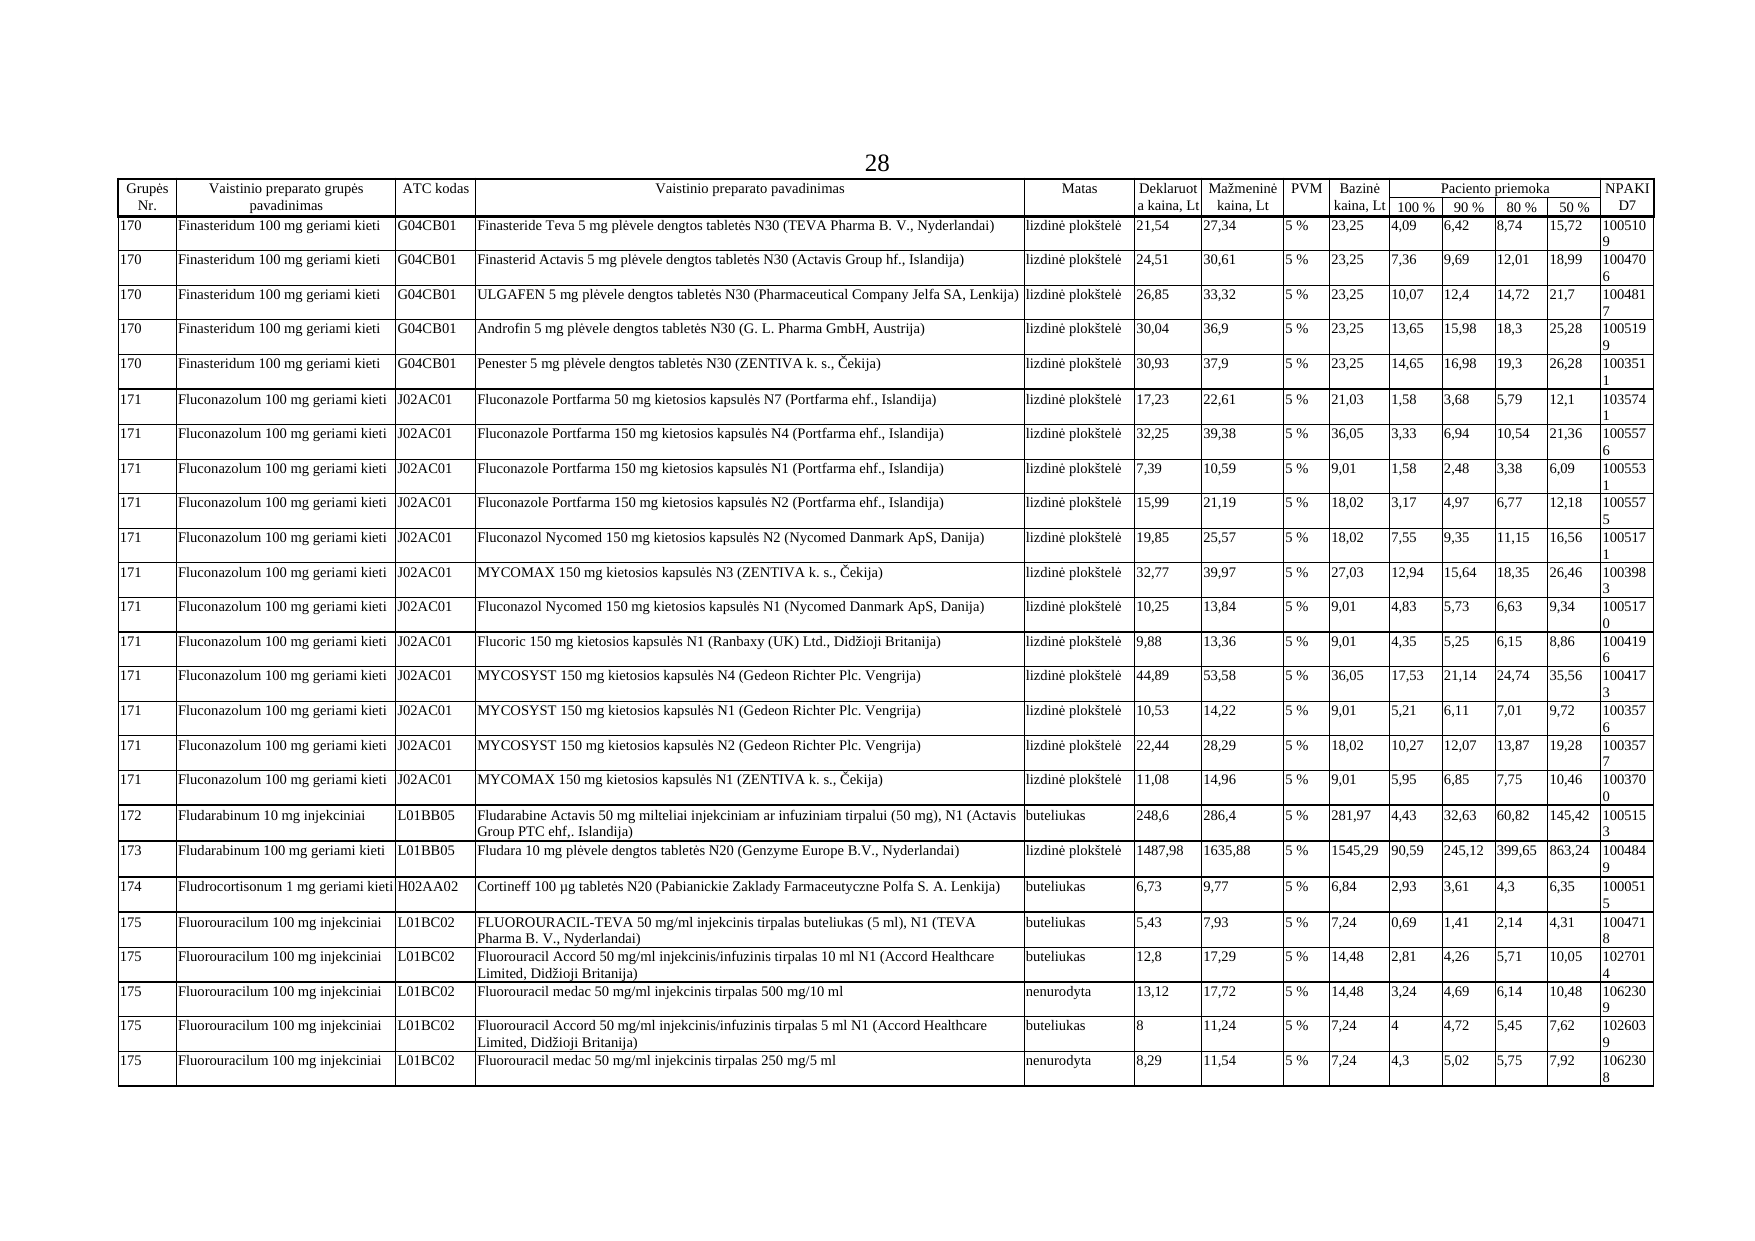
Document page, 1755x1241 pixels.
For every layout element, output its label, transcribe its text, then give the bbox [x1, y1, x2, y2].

table_cell Finasteride Teva 5 mg plėvele dengtos tabletės N30 (TEVA Pharma B. V., Nyderlandai) [476, 218, 1024, 250]
table_cell 53,58 [1202, 667, 1283, 701]
table_cell 5,02 [1443, 1052, 1495, 1085]
table_cell 90,59 [1390, 842, 1442, 876]
table_cell 6,15 [1496, 633, 1547, 666]
table_cell 6,73 [1135, 878, 1201, 911]
table_cell 5 % [1284, 494, 1329, 528]
table_header Matas [1025, 180, 1134, 215]
table_cell buteliukas [1025, 948, 1134, 981]
table_header Vaistinio preparato grupės pavadinimas [177, 180, 395, 215]
table_cell 5,25 [1443, 633, 1495, 666]
table_cell 5 % [1284, 948, 1329, 981]
table_cell Fludarabine Actavis 50 mg milteliai injekciniam ar infuziniam tirpalui (50 mg), N1 (Actavis Group PTC ehf,. Islandija) [476, 806, 1024, 840]
table_cell 4,3 [1496, 878, 1547, 911]
table_cell 18,35 [1496, 563, 1547, 597]
table_cell 2,81 [1390, 948, 1442, 981]
table_cell 1005576 [1601, 425, 1653, 458]
table_cell 1005171 [1601, 529, 1653, 562]
table_cell 5 % [1284, 251, 1329, 284]
table_cell 12,4 [1443, 286, 1495, 319]
table_cell Fluconazol Nycomed 150 mg kietosios kapsulės N2 (Nycomed Danmark ApS, Danija) [476, 529, 1024, 562]
table_cell 5 % [1284, 218, 1329, 250]
table_cell 24,51 [1135, 251, 1201, 284]
table_cell 1004706 [1601, 251, 1653, 284]
table_cell 245,12 [1443, 842, 1495, 876]
table_cell 19,85 [1135, 529, 1201, 562]
table_cell 6,63 [1496, 598, 1547, 631]
table_cell 145,42 [1548, 806, 1600, 840]
table_cell 7,36 [1390, 251, 1442, 284]
table_header PVM [1284, 180, 1329, 215]
table_cell 9,35 [1443, 529, 1495, 562]
table_cell J02AC01 [396, 529, 475, 562]
table_cell 12,1 [1548, 390, 1600, 424]
table_cell 30,93 [1135, 355, 1201, 388]
table_cell L01BC02 [396, 1052, 475, 1085]
table_cell 5 % [1284, 460, 1329, 493]
table_cell 170 [119, 251, 176, 284]
table_cell 5 % [1284, 702, 1329, 735]
table_cell 1004196 [1601, 633, 1653, 666]
table_cell MYCOSYST 150 mg kietosios kapsulės N1 (Gedeon Richter Plc. Vengrija) [476, 702, 1024, 735]
table_cell lizdinė plokštelė [1025, 563, 1134, 597]
table_cell 1,41 [1443, 913, 1495, 947]
table_cell 10,53 [1135, 702, 1201, 735]
table_cell 23,25 [1330, 355, 1389, 388]
table_cell Finasterid Actavis 5 mg plėvele dengtos tabletės N30 (Actavis Group hf., Islandija) [476, 251, 1024, 284]
table_cell 26,28 [1548, 355, 1600, 388]
table_cell 21,36 [1548, 425, 1600, 458]
table_cell 5 % [1284, 529, 1329, 562]
table_cell 171 [119, 494, 176, 528]
table_cell lizdinė plokštelė [1025, 460, 1134, 493]
table_cell 17,29 [1202, 948, 1283, 981]
table_cell 1004817 [1601, 286, 1653, 319]
table_cell 3,61 [1443, 878, 1495, 911]
table_cell 7,92 [1548, 1052, 1600, 1085]
table_header Paciento priemoka [1390, 180, 1600, 197]
table_cell 6,85 [1443, 771, 1495, 804]
table_cell 11,24 [1202, 1017, 1283, 1051]
table_cell 18,02 [1330, 529, 1389, 562]
table_cell 1635,88 [1202, 842, 1283, 876]
table_cell L01BB05 [396, 806, 475, 840]
table_cell lizdinė plokštelė [1025, 771, 1134, 804]
table_cell 23,25 [1330, 286, 1389, 319]
table_cell 7,24 [1330, 913, 1389, 947]
table_cell 12,01 [1496, 251, 1547, 284]
table_cell 27,03 [1330, 563, 1389, 597]
table_cell FLUOROURACIL-TEVA 50 mg/ml injekcinis tirpalas buteliukas (5 ml), N1 (TEVA Pharma B. V., Nyderlandai) [476, 913, 1024, 947]
table_cell 17,23 [1135, 390, 1201, 424]
table_cell 32,25 [1135, 425, 1201, 458]
table_cell 25,57 [1202, 529, 1283, 562]
table_cell 4,43 [1390, 806, 1442, 840]
table_cell 1026039 [1601, 1017, 1653, 1051]
table_cell 10,59 [1202, 460, 1283, 493]
table_cell 171 [119, 390, 176, 424]
table_cell lizdinė plokštelė [1025, 425, 1134, 458]
table_cell 7,93 [1202, 913, 1283, 947]
table_cell buteliukas [1025, 1017, 1134, 1051]
table_cell 7,55 [1390, 529, 1442, 562]
table_cell 9,72 [1548, 702, 1600, 735]
table_cell 9,77 [1202, 878, 1283, 911]
table_cell Finasteridum 100 mg geriami kieti [177, 218, 395, 250]
table_cell 1005531 [1601, 460, 1653, 493]
table_cell 3,17 [1390, 494, 1442, 528]
table_cell lizdinė plokštelė [1025, 286, 1134, 319]
table_cell Fluconazolum 100 mg geriami kieti [177, 529, 395, 562]
table_cell Fludarabinum 100 mg geriami kieti [177, 842, 395, 876]
table_cell lizdinė plokštelė [1025, 251, 1134, 284]
table_cell 5,79 [1496, 390, 1547, 424]
table_cell 30,04 [1135, 320, 1201, 354]
table_cell 4 [1390, 1017, 1442, 1051]
table_cell Cortineff 100 µg tabletės N20 (Pabianickie Zaklady Farmaceutyczne Polfa S. A. Lenkija) [476, 878, 1024, 911]
table_cell 44,89 [1135, 667, 1201, 701]
table_cell 175 [119, 1052, 176, 1085]
table_cell lizdinė plokštelė [1025, 494, 1134, 528]
table_cell L01BC02 [396, 1017, 475, 1051]
table_cell Fluconazol Nycomed 150 mg kietosios kapsulės N1 (Nycomed Danmark ApS, Danija) [476, 598, 1024, 631]
table_cell 9,01 [1330, 633, 1389, 666]
table_header Grupės Nr. [119, 180, 176, 215]
table_cell Fludarabinum 10 mg injekciniai [177, 806, 395, 840]
table_cell 171 [119, 460, 176, 493]
table_cell 171 [119, 598, 176, 631]
table_cell J02AC01 [396, 598, 475, 631]
table_cell 4,72 [1443, 1017, 1495, 1051]
table_cell 7,62 [1548, 1017, 1600, 1051]
table_header Deklaruota kaina, Lt [1135, 180, 1201, 215]
table_cell 5 % [1284, 667, 1329, 701]
table_cell lizdinė plokštelė [1025, 702, 1134, 735]
table_cell J02AC01 [396, 736, 475, 770]
table_cell lizdinė plokštelė [1025, 529, 1134, 562]
table_cell 21,7 [1548, 286, 1600, 319]
table_cell 5 % [1284, 1052, 1329, 1085]
table_cell 80 % [1496, 198, 1547, 215]
table_cell 5 % [1284, 425, 1329, 458]
table_cell 5 % [1284, 878, 1329, 911]
table_cell 5,71 [1496, 948, 1547, 981]
table_cell 36,05 [1330, 667, 1389, 701]
table_cell 1003576 [1601, 702, 1653, 735]
table_cell 171 [119, 633, 176, 666]
table_cell Androfin 5 mg plėvele dengtos tabletės N30 (G. L. Pharma GmbH, Austrija) [476, 320, 1024, 354]
table_cell J02AC01 [396, 425, 475, 458]
table_cell G04CB01 [396, 218, 475, 250]
table_cell 2,14 [1496, 913, 1547, 947]
table_cell 90 % [1443, 198, 1495, 215]
table_cell 32,63 [1443, 806, 1495, 840]
table_cell 171 [119, 736, 176, 770]
table_header ATC kodas [396, 180, 475, 215]
table_cell 10,25 [1135, 598, 1201, 631]
table_cell 6,42 [1443, 218, 1495, 250]
table_cell 1027014 [1601, 948, 1653, 981]
table_cell 5 % [1284, 390, 1329, 424]
table_cell 9,01 [1330, 598, 1389, 631]
table_cell Fluconazolum 100 mg geriami kieti [177, 390, 395, 424]
table_cell 14,48 [1330, 983, 1389, 1016]
table_cell lizdinė plokštelė [1025, 633, 1134, 666]
table_header Mažmeninė kaina, Lt [1202, 180, 1283, 215]
table_cell 171 [119, 425, 176, 458]
table_cell 175 [119, 948, 176, 981]
table_cell 5 % [1284, 1017, 1329, 1051]
table_cell 18,02 [1330, 736, 1389, 770]
table_cell 21,14 [1443, 667, 1495, 701]
table_cell 25,28 [1548, 320, 1600, 354]
table_cell MYCOSYST 150 mg kietosios kapsulės N4 (Gedeon Richter Plc. Vengrija) [476, 667, 1024, 701]
table_cell L01BB05 [396, 842, 475, 876]
table_cell 1,58 [1390, 390, 1442, 424]
table_cell 17,53 [1390, 667, 1442, 701]
table_cell 1487,98 [1135, 842, 1201, 876]
table_cell G04CB01 [396, 320, 475, 354]
table_cell 5 % [1284, 355, 1329, 388]
table_cell Fludara 10 mg plėvele dengtos tabletės N20 (Genzyme Europe B.V., Nyderlandai) [476, 842, 1024, 876]
table_cell lizdinė plokštelė [1025, 218, 1134, 250]
table_cell 23,25 [1330, 320, 1389, 354]
table_cell 35,56 [1548, 667, 1600, 701]
table_cell 171 [119, 667, 176, 701]
table_cell 170 [119, 286, 176, 319]
table_cell 174 [119, 878, 176, 911]
table_cell 10,07 [1390, 286, 1442, 319]
table_cell 8,86 [1548, 633, 1600, 666]
table_cell 9,01 [1330, 460, 1389, 493]
table_cell 23,25 [1330, 218, 1389, 250]
table_cell MYCOSYST 150 mg kietosios kapsulės N2 (Gedeon Richter Plc. Vengrija) [476, 736, 1024, 770]
table_cell lizdinė plokštelė [1025, 667, 1134, 701]
table_cell Fluconazole Portfarma 150 mg kietosios kapsulės N1 (Portfarma ehf., Islandija) [476, 460, 1024, 493]
table_cell 18,02 [1330, 494, 1389, 528]
table_cell 5 % [1284, 633, 1329, 666]
table_cell 15,98 [1443, 320, 1495, 354]
table_cell 12,18 [1548, 494, 1600, 528]
table_cell 1003577 [1601, 736, 1653, 770]
table_cell 5 % [1284, 771, 1329, 804]
table_cell 36,9 [1202, 320, 1283, 354]
table_cell nenurodyta [1025, 1052, 1134, 1085]
table_cell J02AC01 [396, 667, 475, 701]
table_cell 5,73 [1443, 598, 1495, 631]
table_cell Fluconazole Portfarma 150 mg kietosios kapsulės N4 (Portfarma ehf., Islandija) [476, 425, 1024, 458]
table_cell Fluconazolum 100 mg geriami kieti [177, 702, 395, 735]
table_cell 9,88 [1135, 633, 1201, 666]
table_cell 3,38 [1496, 460, 1547, 493]
table_cell Flucoric 150 mg kietosios kapsulės N1 (Ranbaxy (UK) Ltd., Didžioji Britanija) [476, 633, 1024, 666]
table_cell Fluorouracilum 100 mg injekciniai [177, 1052, 395, 1085]
table_cell Fludrocortisonum 1 mg geriami kieti [177, 878, 395, 911]
table_header NPAKID7 [1601, 180, 1653, 215]
table_cell 5 % [1284, 286, 1329, 319]
table_cell 17,72 [1202, 983, 1283, 1016]
table_cell 60,82 [1496, 806, 1547, 840]
table_cell 7,75 [1496, 771, 1547, 804]
table_cell nenurodyta [1025, 983, 1134, 1016]
table_cell Fluconazolum 100 mg geriami kieti [177, 736, 395, 770]
table_cell J02AC01 [396, 563, 475, 597]
table_cell 9,69 [1443, 251, 1495, 284]
table_cell 9,01 [1330, 702, 1389, 735]
table_cell 1062309 [1601, 983, 1653, 1016]
table_cell 1005575 [1601, 494, 1653, 528]
table_cell 13,12 [1135, 983, 1201, 1016]
table_cell 8,29 [1135, 1052, 1201, 1085]
table_cell 13,36 [1202, 633, 1283, 666]
table_cell 12,8 [1135, 948, 1201, 981]
table_cell 5,95 [1390, 771, 1442, 804]
table_cell 18,3 [1496, 320, 1547, 354]
table_cell 15,99 [1135, 494, 1201, 528]
table_cell 9,01 [1330, 771, 1389, 804]
table_cell 37,9 [1202, 355, 1283, 388]
table_cell L01BC02 [396, 948, 475, 981]
table_cell 248,6 [1135, 806, 1201, 840]
table_cell lizdinė plokštelė [1025, 842, 1134, 876]
table_cell 14,48 [1330, 948, 1389, 981]
table_cell 3,68 [1443, 390, 1495, 424]
table_cell 4,09 [1390, 218, 1442, 250]
table_cell Fluconazole Portfarma 150 mg kietosios kapsulės N2 (Portfarma ehf., Islandija) [476, 494, 1024, 528]
table_cell buteliukas [1025, 806, 1134, 840]
table_cell 4,69 [1443, 983, 1495, 1016]
table_cell J02AC01 [396, 771, 475, 804]
table_cell 26,85 [1135, 286, 1201, 319]
table_cell 4,83 [1390, 598, 1442, 631]
table_cell Fluconazolum 100 mg geriami kieti [177, 633, 395, 666]
table_cell 1004718 [1601, 913, 1653, 947]
table_cell 175 [119, 1017, 176, 1051]
table_cell 286,4 [1202, 806, 1283, 840]
table_cell 0,69 [1390, 913, 1442, 947]
table_cell Fluconazole Portfarma 50 mg kietosios kapsulės N7 (Portfarma ehf., Islandija) [476, 390, 1024, 424]
table_cell 170 [119, 355, 176, 388]
table_cell 11,54 [1202, 1052, 1283, 1085]
table_cell 23,25 [1330, 251, 1389, 284]
table_cell 15,64 [1443, 563, 1495, 597]
table_cell J02AC01 [396, 633, 475, 666]
table_cell 24,74 [1496, 667, 1547, 701]
table_cell 2,93 [1390, 878, 1442, 911]
table_cell Finasteridum 100 mg geriami kieti [177, 320, 395, 354]
table_cell MYCOMAX 150 mg kietosios kapsulės N1 (ZENTIVA k. s., Čekija) [476, 771, 1024, 804]
table_cell 7,39 [1135, 460, 1201, 493]
table_cell 27,34 [1202, 218, 1283, 250]
table_cell J02AC01 [396, 460, 475, 493]
table_cell 1005199 [1601, 320, 1653, 354]
table_cell 1005109 [1601, 218, 1653, 250]
table_cell 10,48 [1548, 983, 1600, 1016]
table_cell 1003511 [1601, 355, 1653, 388]
table_cell 5,43 [1135, 913, 1201, 947]
table_cell lizdinė plokštelė [1025, 390, 1134, 424]
table_cell 11,15 [1496, 529, 1547, 562]
table_cell buteliukas [1025, 913, 1134, 947]
table_cell 26,46 [1548, 563, 1600, 597]
table_cell 22,44 [1135, 736, 1201, 770]
table_cell 3,24 [1390, 983, 1442, 1016]
table_cell G04CB01 [396, 355, 475, 388]
table_cell 171 [119, 702, 176, 735]
table_cell 171 [119, 529, 176, 562]
table_cell 6,14 [1496, 983, 1547, 1016]
table_cell ULGAFEN 5 mg plėvele dengtos tabletės N30 (Pharmaceutical Company Jelfa SA, Lenkija) [476, 286, 1024, 319]
table_cell G04CB01 [396, 251, 475, 284]
table_cell 1004173 [1601, 667, 1653, 701]
table_cell 14,96 [1202, 771, 1283, 804]
table_cell 4,31 [1548, 913, 1600, 947]
table_cell 100 % [1390, 198, 1442, 215]
table_cell 399,65 [1496, 842, 1547, 876]
table_cell Fluconazolum 100 mg geriami kieti [177, 598, 395, 631]
table_cell 4,97 [1443, 494, 1495, 528]
table_cell Fluorouracil medac 50 mg/ml injekcinis tirpalas 500 mg/10 ml [476, 983, 1024, 1016]
table_cell Fluorouracil Accord 50 mg/ml injekcinis/infuzinis tirpalas 5 ml N1 (Accord Healthcare Limited, Didžioji Britanija) [476, 1017, 1024, 1051]
table_cell H02AA02 [396, 878, 475, 911]
table_cell lizdinė plokštelė [1025, 598, 1134, 631]
table_cell Fluconazolum 100 mg geriami kieti [177, 460, 395, 493]
table_cell Fluorouracilum 100 mg injekciniai [177, 983, 395, 1016]
table_cell buteliukas [1025, 878, 1134, 911]
table_cell 1545,29 [1330, 842, 1389, 876]
table_cell 9,34 [1548, 598, 1600, 631]
table_cell 13,84 [1202, 598, 1283, 631]
table_cell 1035741 [1601, 390, 1653, 424]
table_cell 11,08 [1135, 771, 1201, 804]
table_cell 36,05 [1330, 425, 1389, 458]
table_cell 5 % [1284, 913, 1329, 947]
table_cell 39,97 [1202, 563, 1283, 597]
table_cell 6,94 [1443, 425, 1495, 458]
table_cell 6,35 [1548, 878, 1600, 911]
table_cell 5 % [1284, 736, 1329, 770]
table_cell L01BC02 [396, 983, 475, 1016]
table_cell 16,56 [1548, 529, 1600, 562]
table_cell 171 [119, 563, 176, 597]
table_cell 4,3 [1390, 1052, 1442, 1085]
table_cell Fluorouracil Accord 50 mg/ml injekcinis/infuzinis tirpalas 10 ml N1 (Accord Healthcare Limited, Didžioji Britanija) [476, 948, 1024, 981]
table_cell Fluorouracilum 100 mg injekciniai [177, 948, 395, 981]
table_cell 1005170 [1601, 598, 1653, 631]
table_cell J02AC01 [396, 390, 475, 424]
table_cell 5 % [1284, 563, 1329, 597]
table_cell Fluconazolum 100 mg geriami kieti [177, 667, 395, 701]
table_cell 5 % [1284, 598, 1329, 631]
table_cell 3,33 [1390, 425, 1442, 458]
table_cell 22,61 [1202, 390, 1283, 424]
table_cell Fluconazolum 100 mg geriami kieti [177, 425, 395, 458]
table_cell 175 [119, 913, 176, 947]
table_cell 1062308 [1601, 1052, 1653, 1085]
table_cell 4,35 [1390, 633, 1442, 666]
table_cell 173 [119, 842, 176, 876]
table_cell G04CB01 [396, 286, 475, 319]
table_cell 6,84 [1330, 878, 1389, 911]
table_cell 7,01 [1496, 702, 1547, 735]
table_cell 175 [119, 983, 176, 1016]
table_cell 33,32 [1202, 286, 1283, 319]
table_cell 21,54 [1135, 218, 1201, 250]
table_cell 171 [119, 771, 176, 804]
table_cell 170 [119, 218, 176, 250]
table_cell 6,77 [1496, 494, 1547, 528]
table_cell 32,77 [1135, 563, 1201, 597]
table_cell 8,74 [1496, 218, 1547, 250]
table_cell 21,19 [1202, 494, 1283, 528]
table_cell Fluorouracilum 100 mg injekciniai [177, 1017, 395, 1051]
table_cell 1004849 [1601, 842, 1653, 876]
table_cell 12,94 [1390, 563, 1442, 597]
table_cell Fluconazolum 100 mg geriami kieti [177, 494, 395, 528]
table_cell L01BC02 [396, 913, 475, 947]
table_cell 7,24 [1330, 1052, 1389, 1085]
table_cell 10,27 [1390, 736, 1442, 770]
table_cell MYCOMAX 150 mg kietosios kapsulės N3 (ZENTIVA k. s., Čekija) [476, 563, 1024, 597]
table_cell 4,26 [1443, 948, 1495, 981]
table_cell J02AC01 [396, 702, 475, 735]
table_cell 5 % [1284, 842, 1329, 876]
table_cell 13,87 [1496, 736, 1547, 770]
table_cell 5 % [1284, 983, 1329, 1016]
table_cell 1000515 [1601, 878, 1653, 911]
table_cell 16,98 [1443, 355, 1495, 388]
table_cell 28,29 [1202, 736, 1283, 770]
table_cell 14,65 [1390, 355, 1442, 388]
table_cell 10,46 [1548, 771, 1600, 804]
table_cell 8 [1135, 1017, 1201, 1051]
table_cell 6,09 [1548, 460, 1600, 493]
table_cell Finasteridum 100 mg geriami kieti [177, 251, 395, 284]
table_cell 5,45 [1496, 1017, 1547, 1051]
table_cell 7,24 [1330, 1017, 1389, 1051]
table_cell 18,99 [1548, 251, 1600, 284]
table_cell 30,61 [1202, 251, 1283, 284]
table_cell Penester 5 mg plėvele dengtos tabletės N30 (ZENTIVA k. s., Čekija) [476, 355, 1024, 388]
table_cell Finasteridum 100 mg geriami kieti [177, 355, 395, 388]
table_cell 2,48 [1443, 460, 1495, 493]
table_cell 12,07 [1443, 736, 1495, 770]
table_cell 1003983 [1601, 563, 1653, 597]
table_cell lizdinė plokštelė [1025, 736, 1134, 770]
table_cell J02AC01 [396, 494, 475, 528]
table_cell 6,11 [1443, 702, 1495, 735]
table_cell 281,97 [1330, 806, 1389, 840]
table_cell 5 % [1284, 320, 1329, 354]
table_cell lizdinė plokštelė [1025, 320, 1134, 354]
table_cell 5 % [1284, 806, 1329, 840]
table_cell 10,05 [1548, 948, 1600, 981]
table_cell 19,3 [1496, 355, 1547, 388]
table_header Vaistinio preparato pavadinimas [476, 180, 1024, 215]
table_cell 15,72 [1548, 218, 1600, 250]
table_cell Fluorouracilum 100 mg injekciniai [177, 913, 395, 947]
table_cell 1003700 [1601, 771, 1653, 804]
table_cell 1005153 [1601, 806, 1653, 840]
table_cell 170 [119, 320, 176, 354]
table_cell 863,24 [1548, 842, 1600, 876]
table_cell 13,65 [1390, 320, 1442, 354]
table_cell Fluconazolum 100 mg geriami kieti [177, 771, 395, 804]
table_cell 14,22 [1202, 702, 1283, 735]
table_cell 39,38 [1202, 425, 1283, 458]
table_cell 19,28 [1548, 736, 1600, 770]
table_cell 14,72 [1496, 286, 1547, 319]
table_cell 5,21 [1390, 702, 1442, 735]
table_cell 10,54 [1496, 425, 1547, 458]
table_cell lizdinė plokštelė [1025, 355, 1134, 388]
table_cell 21,03 [1330, 390, 1389, 424]
table_cell 50 % [1548, 198, 1600, 215]
table_header Bazinė kaina, Lt [1330, 180, 1389, 215]
table_cell 1,58 [1390, 460, 1442, 493]
table_cell Fluorouracil medac 50 mg/ml injekcinis tirpalas 250 mg/5 ml [476, 1052, 1024, 1085]
table_cell Finasteridum 100 mg geriami kieti [177, 286, 395, 319]
table_cell 172 [119, 806, 176, 840]
table_cell Fluconazolum 100 mg geriami kieti [177, 563, 395, 597]
table_cell 5,75 [1496, 1052, 1547, 1085]
